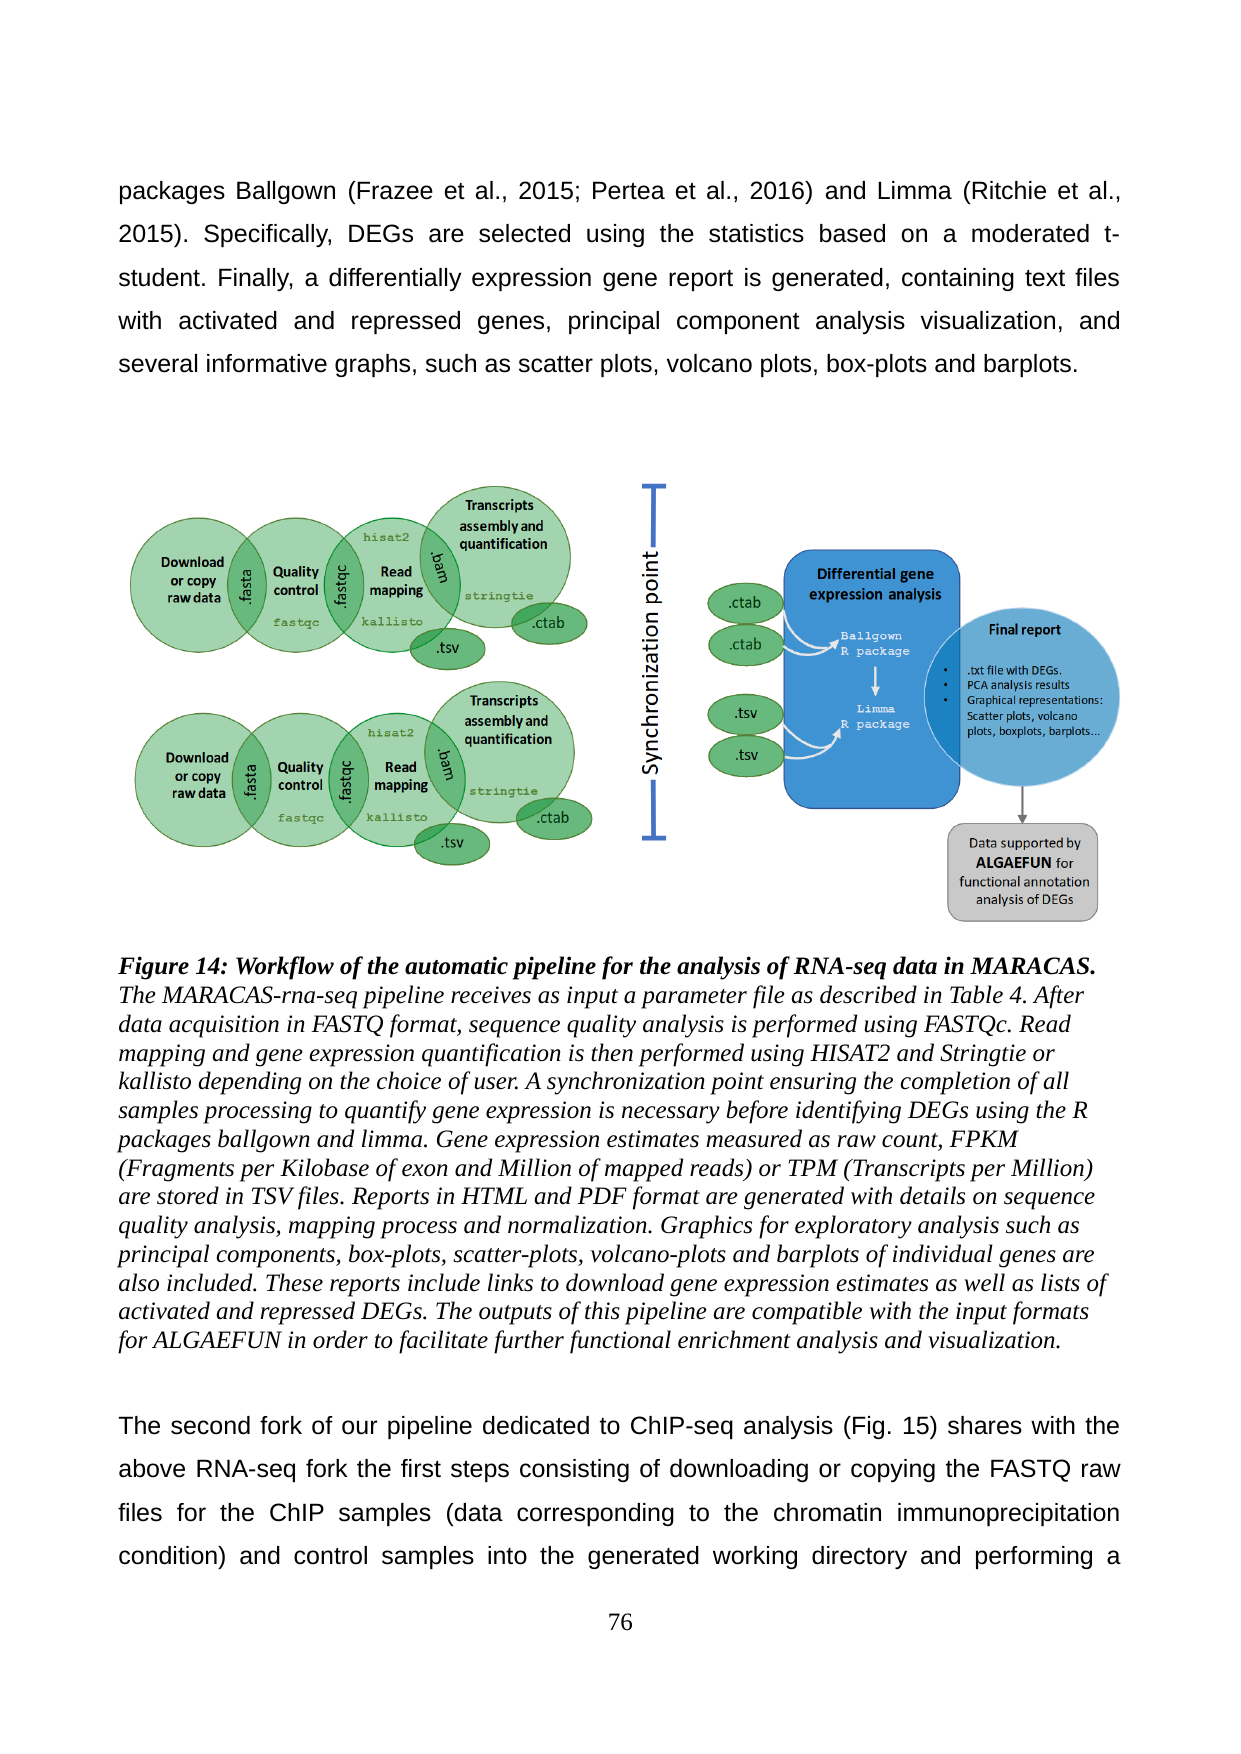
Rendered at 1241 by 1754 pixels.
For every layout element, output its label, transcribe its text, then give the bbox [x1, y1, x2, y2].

picture [118, 413, 1123, 952]
text Figure 14: Workflow of the automatic pipeline for the analysis of RNA-seq data in MARACAS. The MARACAS-rna-seq pipeline receives as input a parameter file as described in Table 4. After data acquisition in FASTQ format, sequence quality analysis is performed using FASTQc. Read mapping and gene expression quantification is then performed using HISAT2 and Stringtie or kallisto depending on the choice of user. A synchronization point ensuring the completion of all samples processing to quantify gene expression is necessary before identifying DEGs using the R packages ballgown and limma. Gene expression estimates measured as raw count, FPKM (Fragments per Kilobase of exon and Million of mapped reads) or TPM (Transcripts per Million) are stored in TSV files. Reports in HTML and PDF format are generated with details on sequence quality analysis, mapping process and normalization. Graphics for exploratory analysis such as principal components, box-plots, scatter-plots, volcano-plots and barplots of individual genes are also included. These reports include links to download gene expression estimates as well as lists of activated and repressed DEGs. The outputs of this pipeline are compatible with the input formats for ALGAEFUN in order to facilitate further functional enrichment analysis and visualization. [118, 952, 1122, 1354]
text The second fork of our pipeline dedicated to ChIP-seq analysis (Fig. 15) shares with the above RNA-seq fork the first steps consisting of downloading or copying the FASTQ raw files for the ChIP samples (data corresponding to the chromatin immunoprecipitation condition) and control samples into the generated working directory and performing a [118, 1411, 1122, 1569]
text packages Ballgown (Frazee et al., 2015; Pertea et al., 2016)⁠ and Limma (Ritchie et al., 2015)⁠. Specifically, DEGs are selected using the statistics based on a moderated t-student. Finally, a differentially expression gene report is generated, containing text files with activated and repressed genes, principal component analysis visualization, and several informative graphs, such as scatter plots, volcano plots, box-plots and barplots. [118, 176, 1122, 378]
